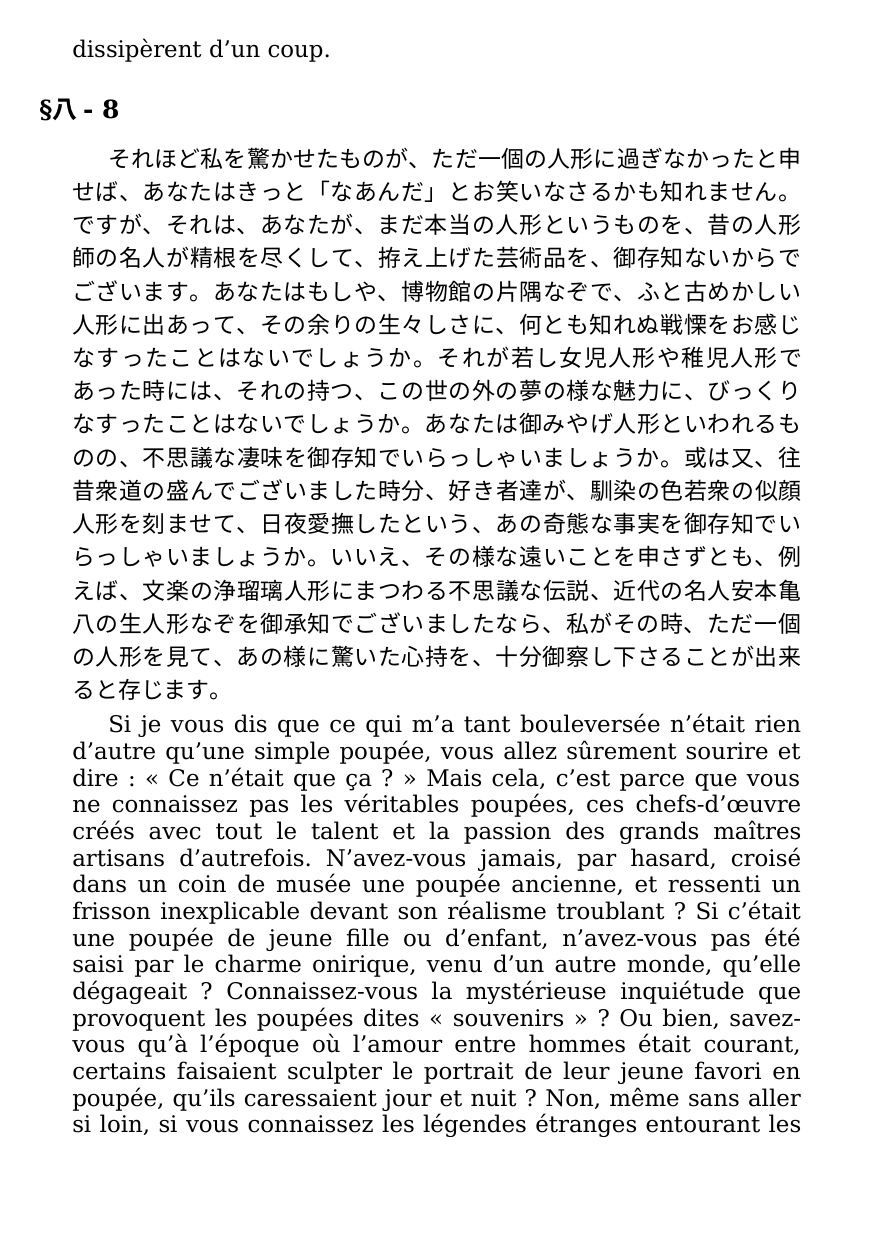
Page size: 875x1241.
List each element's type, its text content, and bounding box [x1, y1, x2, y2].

subtitle §八 - 8 [36, 86, 838, 129]
text それほど私を驚かせたものが、ただ一個の人形に過ぎなかったと申せば、あなたはきっと「なあんだ」とお笑いなさるかも知れません。ですが、それは、あなたが、まだ本当の人形というものを、昔の人形師の名人が精根を尽くして、拵え上げた芸術品を、御存知ないからでございます。あなたはもしや、博物館の片隅なぞで、ふと古めかしい人形に出あって、その余りの生々しさに、何とも知れぬ戦慄をお感じなすったことはないでしょうか。それが若し女児人形や稚児人形であった時には、それの持つ、この世の外の夢の様な魅力に、びっくりなすったことはないでしょうか。あなたは御みやげ人形といわれるものの、不思議な凄味を御存知でいらっしゃいましょうか。或は又、往昔衆道の盛んでございました時分、好き者達が、馴染の色若衆の似顔人形を刻ませて、日夜愛撫したという、あの奇態な事実を御存知でいらっしゃいましょうか。いいえ、その様な遠いことを申さずとも、例えば、文楽の浄瑠璃人形にまつわる不思議な伝説、近代の名人安本亀八の生人形なぞを御承知でございましたなら、私がその時、ただ一個の人形を見て、あの様に驚いた心持を、十分御察し下さることが出来ると存じます。 [72, 141, 802, 705]
text dissipèrent d’un coup. [72, 36, 802, 63]
text Si je vous dis que ce qui m’a tant bouleversée n’était rien d’autre qu’une simple poupée, vous allez sûrement sourire et dire : « Ce n’était que ça ? » Mais cela, c’est parce que vous ne connaissez pas les véritables poupées, ces chefs-d’œuvre créés avec tout le talent et la passion des grands maîtres artisans d’autrefois. N’avez-vous jamais, par hasard, croisé dans un coin de musée une poupée ancienne, et ressenti un frisson inexplicable devant son réalisme troublant ? Si c’était une poupée de jeune fille ou d’enfant, n’avez-vous pas été saisi par le charme onirique, venu d’un autre monde, qu’elle dégageait ? Connaissez-vous la mystérieuse inquiétude que provoquent les poupées dites « souvenirs » ? Ou bien, savez-vous qu’à l’époque où l’amour entre hommes était courant, certains faisaient sculpter le portrait de leur jeune favori en poupée, qu’ils caressaient jour et nuit ? Non, même sans aller si loin, si vous connaissez les légendes étranges entourant les [72, 711, 802, 1138]
